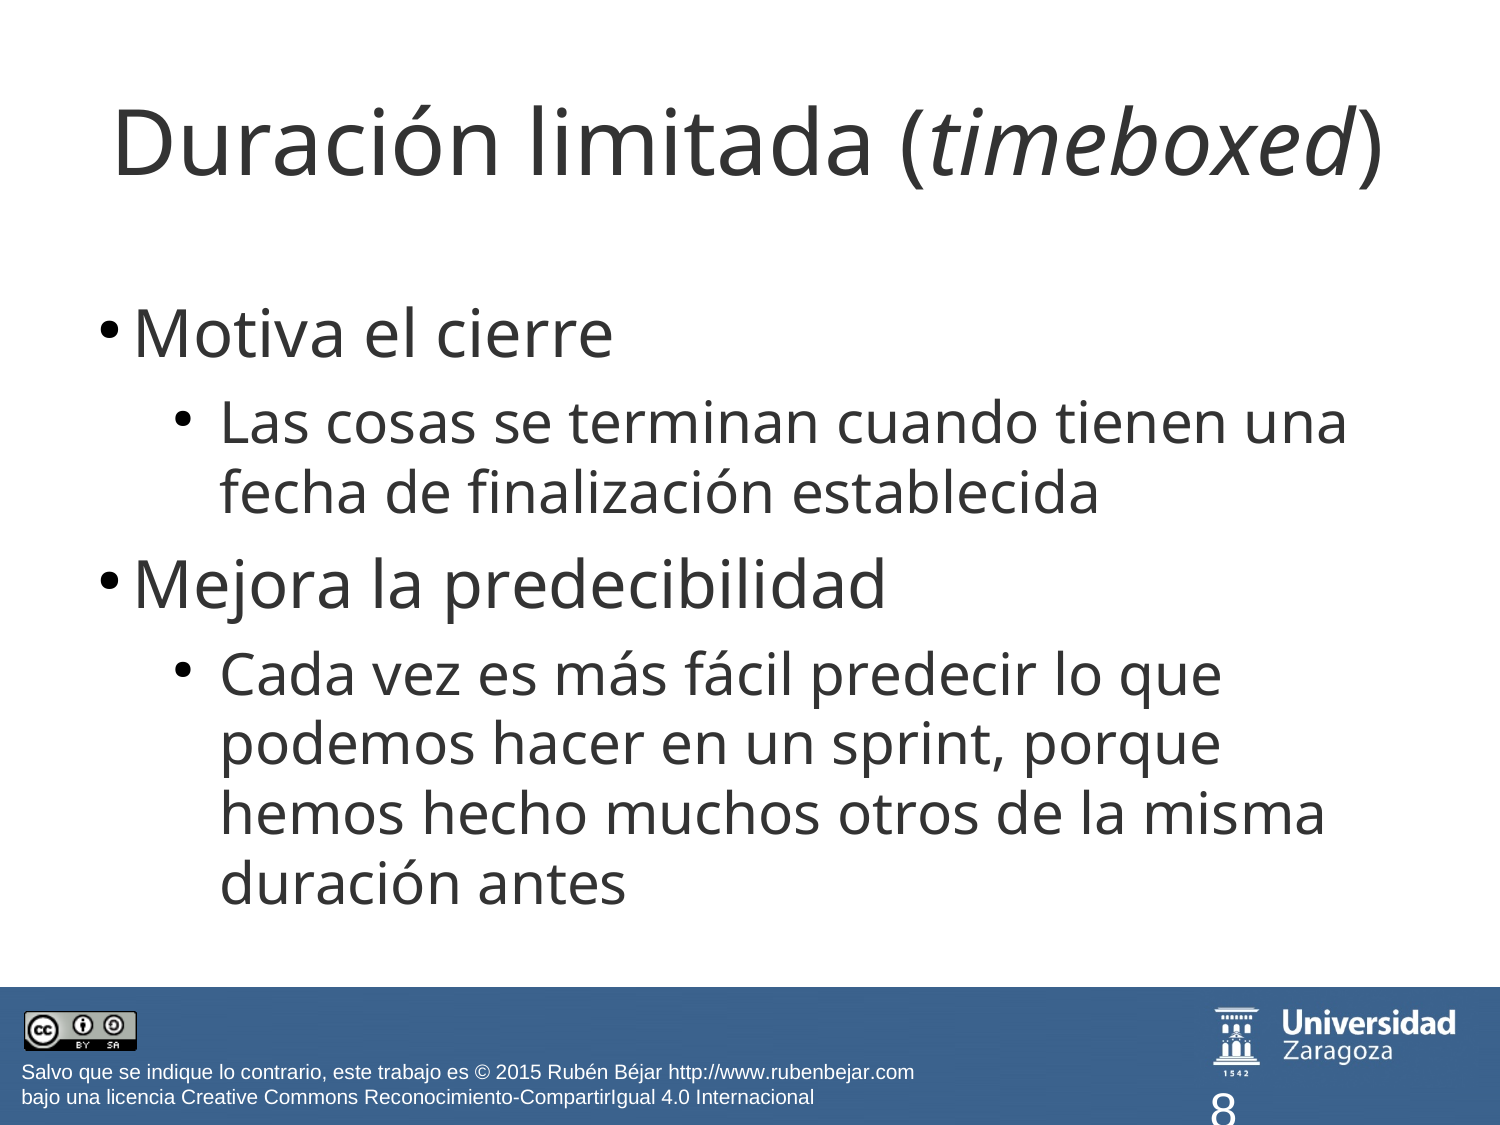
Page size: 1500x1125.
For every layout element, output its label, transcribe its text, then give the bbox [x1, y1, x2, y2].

list Motiva el cierre Las cosas se terminan cuando tienen una fecha de finalización establecida Mejora la predecibilidad Cada vez es más fácil predecir lo que podemos hacer en un sprint, porque hemos hecho muchos otros de la misma duración antes [82, 283, 1418, 957]
picture [1216, 1096, 1229, 1108]
picture [0, 987, 1500, 1125]
title Duración limitada (timeboxed) [74, 21, 1420, 257]
picture [1216, 1112, 1230, 1125]
